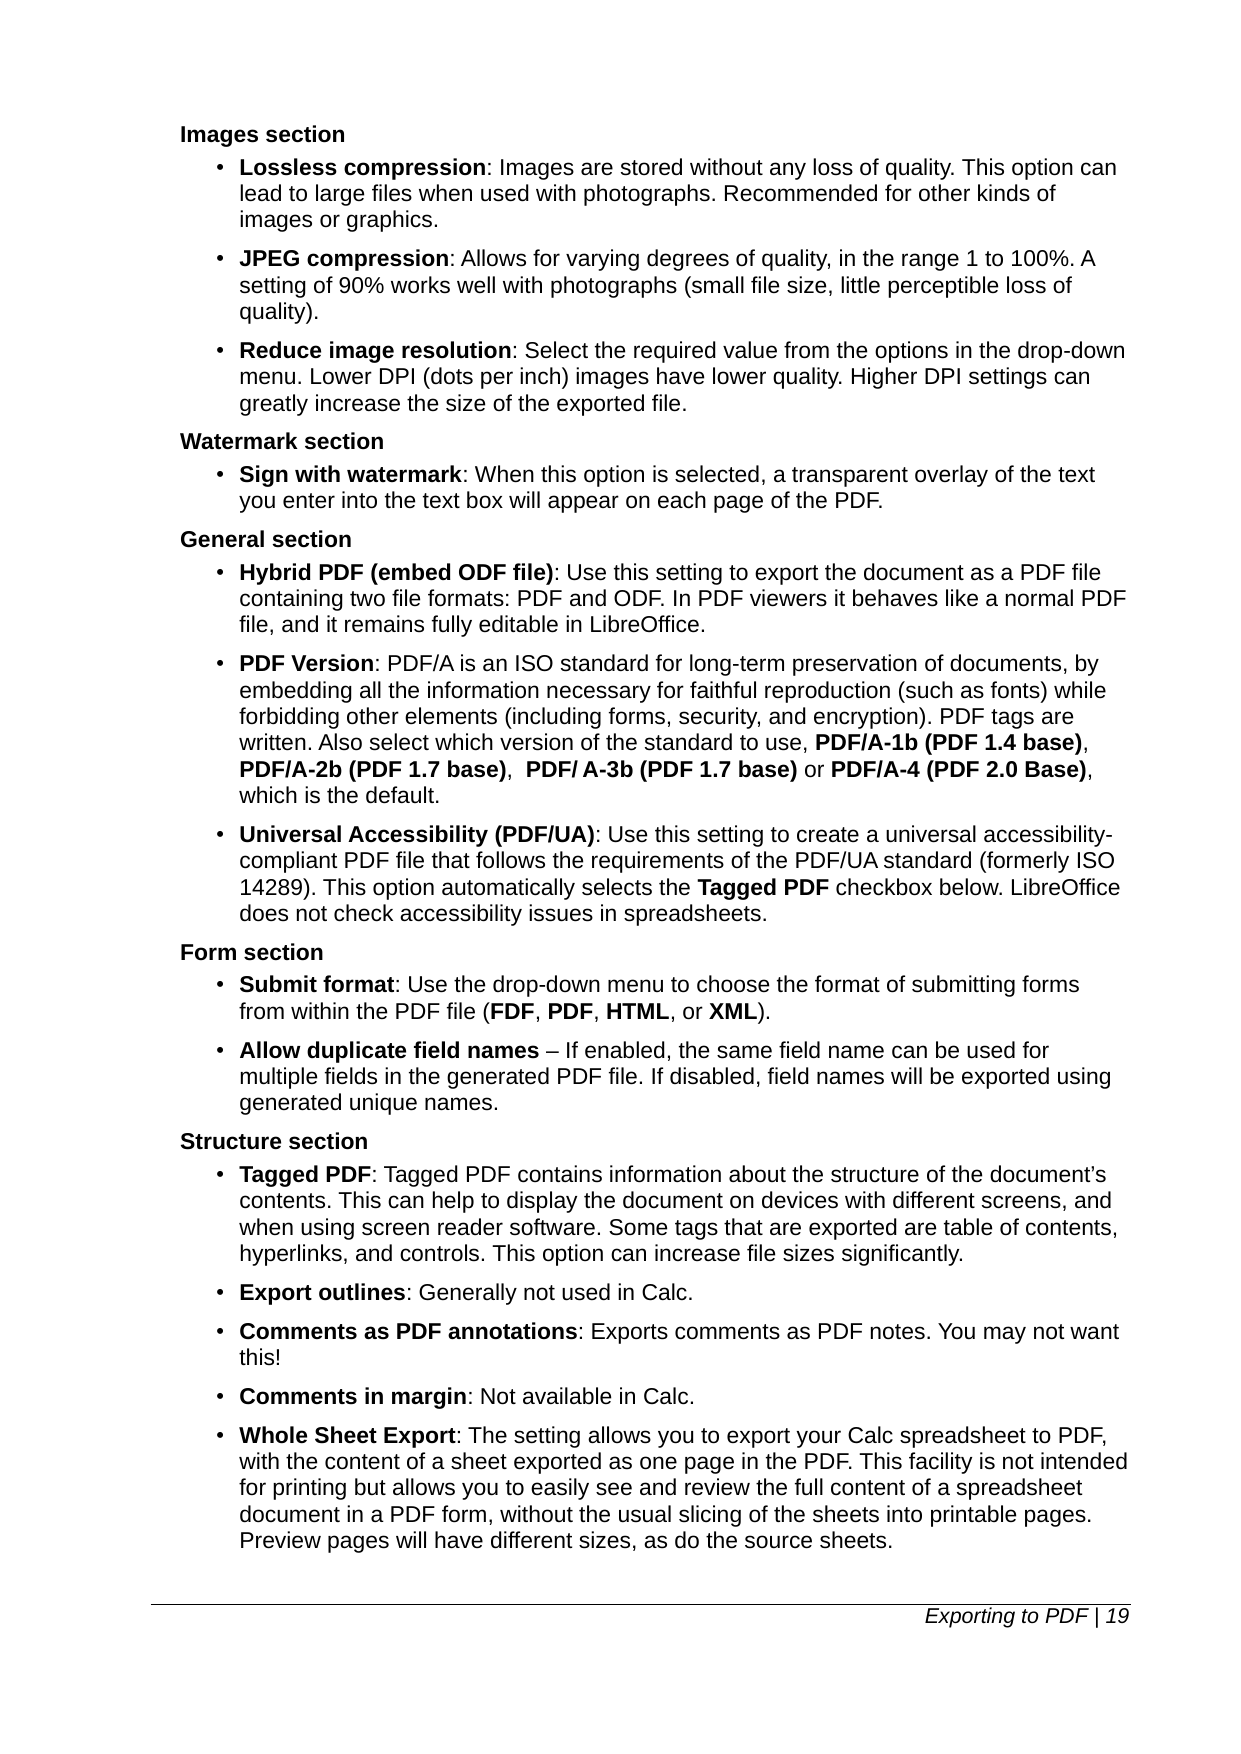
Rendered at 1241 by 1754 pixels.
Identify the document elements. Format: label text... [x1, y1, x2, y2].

text Images section [180, 121, 1131, 147]
text General section [180, 526, 1131, 552]
list Export outlines: Generally not used in Calc. [224, 1279, 1131, 1305]
list Whole Sheet Export: The setting allows you to export your Calc spreadsheet to PDF, with the content of a sheet exported as one page in the PDF. This facility is not intended for printing but allows you to easily see and review the full content of a spreadsheet document in a PDF form, without the usual slicing of the sheets into printable pages. Preview pages will have different sizes, as do the source sheets. [224, 1422, 1131, 1553]
list Reduce image resolution: Select the required value from the options in the drop-down menu. Lower DPI (dots per inch) images have lower quality. Higher DPI settings can greatly increase the size of the exported file. [224, 337, 1131, 416]
list Universal Accessibility (PDF/UA): Use this setting to create a universal accessibility-compliant PDF file that follows the requirements of the PDF/UA standard (formerly ISO 14289). This option automatically selects the Tagged PDF checkbox below. LibreOffice does not check accessibility issues in spreadsheets. [224, 821, 1131, 926]
list Lossless compression: Images are stored without any loss of quality. This option can lead to large files when used with photographs. Recommended for other kinds of images or graphics. [224, 154, 1131, 233]
text Watermark section [180, 428, 1131, 455]
list Submit format: Use the drop-down menu to choose the format of submitting forms from within the PDF file (FDF, PDF, HTML, or XML). [224, 971, 1131, 1024]
list Comments in margin: Not available in Calc. [224, 1383, 1131, 1409]
text Structure section [180, 1128, 1131, 1154]
list PDF Version: PDF/A is an ISO standard for long-term preservation of documents, by embedding all the information necessary for faithful reproduction (such as fonts) while forbidding other elements (including forms, security, and encryption). PDF tags are written. Also select which version of the standard to use, PDF/A-1b (PDF 1.4 base), PDF/A-2b (PDF 1.7 base), PDF/ A-3b (PDF 1.7 base) or PDF/A-4 (PDF 2.0 Base), which is the default. [224, 650, 1131, 808]
list Tagged PDF: Tagged PDF contains information about the structure of the document’s contents. This can help to display the document on devices with different screens, and when using screen reader software. Some tags that are exported are table of contents, hyperlinks, and controls. This option can increase file sizes significantly. [224, 1161, 1131, 1266]
list Sign with watermark: When this option is selected, a transparent overlay of the text you enter into the text box will appear on each page of the PDF. [224, 461, 1131, 514]
list Allow duplicate field names – If enabled, the same field name can be used for multiple fields in the generated PDF file. If disabled, field names will be exported using generated unique names. [224, 1037, 1131, 1116]
text Form section [180, 939, 1131, 965]
list Hybrid PDF (embed ODF file): Use this setting to export the document as a PDF file containing two file formats: PDF and ODF. In PDF viewers it behaves like a normal PDF file, and it remains fully editable in LibreOffice. [224, 559, 1131, 638]
list Comments as PDF annotations: Exports comments as PDF notes. You may not want this! [224, 1318, 1131, 1370]
list JPEG compression: Allows for varying degrees of quality, in the range 1 to 100%. A setting of 90% works well with photographs (small file size, little perceptible loss of quality). [224, 245, 1131, 324]
